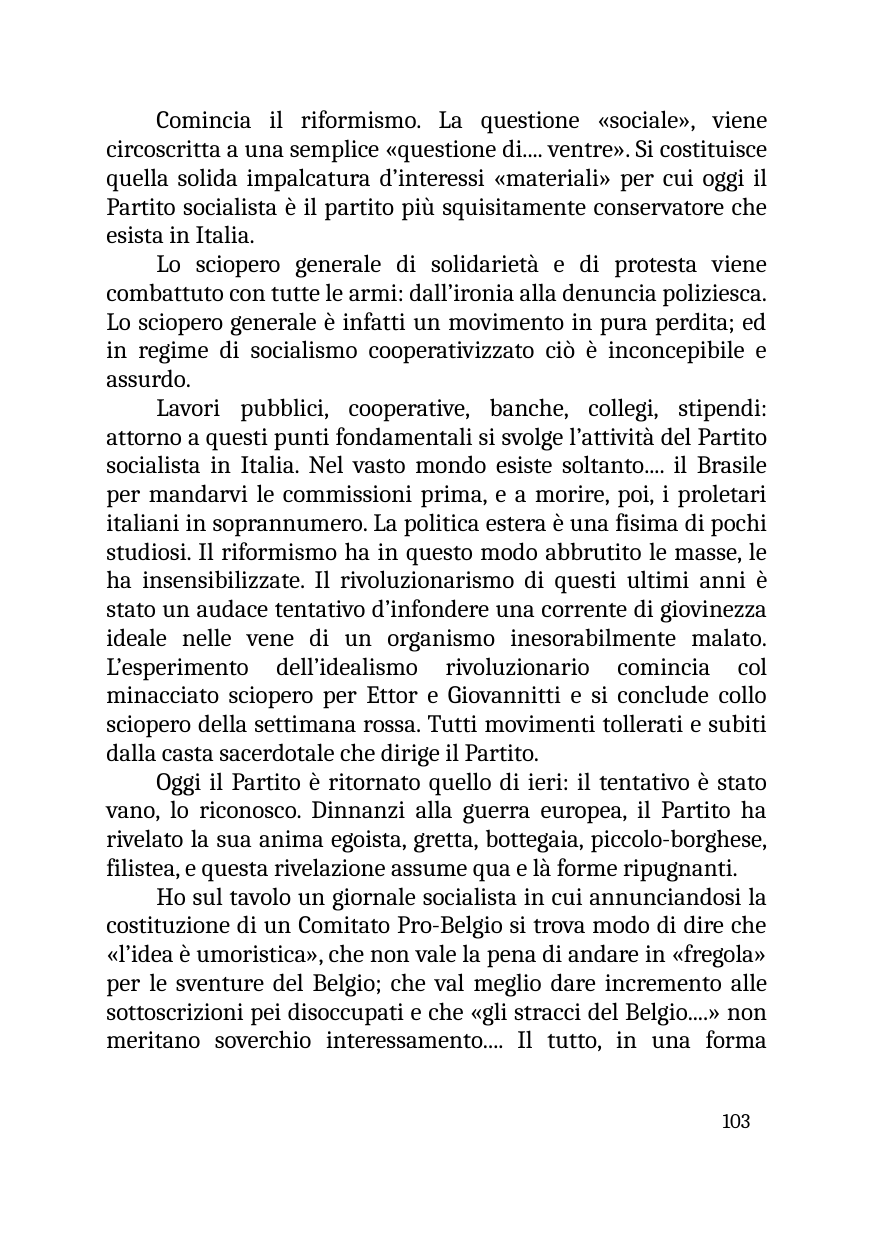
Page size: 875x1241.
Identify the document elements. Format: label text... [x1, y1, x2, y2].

text Ho sul tavolo un giornale socialista in cui annunciandosi la costituzione di un Comitato Pro-Belgio si trova modo di dire che «l’idea è umoristica», che non vale la pena di andare in «fregola» per le sventure del Belgio; che val meglio dare incremento alle sottoscrizioni pei disoccupati e che «gli stracci del Belgio....» non meritano soverchio interessamento.... Il tutto, in una forma [106, 882, 768, 1055]
text Comincia il riformismo. La questione «sociale», viene circoscritta a una semplice «questione di.... ventre». Si costituisce quella solida impalcatura d’interessi «materiali» per cui oggi il Partito socialista è il partito più squisitamente conservatore che esista in Italia. [106, 106, 768, 250]
text Lavori pubblici, cooperative, banche, collegi, stipendi: attorno a questi punti fondamentali si svolge l’attività del Partito socialista in Italia. Nel vasto mondo esiste soltanto.... il Brasile per mandarvi le commissioni prima, e a morire, poi, i proletari italiani in soprannumero. La politica estera è una fisima di pochi studiosi. Il riformismo ha in questo modo abbrutito le masse, le ha insensibilizzate. Il rivoluzionarismo di questi ultimi anni è stato un audace tentativo d’infondere una corrente di giovinezza ideale nelle vene di un organismo inesorabilmente malato. L’esperimento dell’idealismo rivoluzionario comincia col minacciato sciopero per Ettor e Giovannitti e si conclude collo sciopero della settimana rossa. Tutti movimenti tollerati e subiti dalla casta sacerdotale che dirige il Partito. [106, 394, 768, 767]
text Oggi il Partito è ritornato quello di ieri: il tentativo è stato vano, lo riconosco. Dinnanzi alla guerra europea, il Partito ha rivelato la sua anima egoista, gretta, bottegaia, piccolo-borghese, filistea, e questa rivelazione assume qua e là forme ripugnanti. [106, 767, 768, 882]
text Lo sciopero generale di solidarietà e di protesta viene combattuto con tutte le armi: dall’ironia alla denuncia poliziesca. Lo sciopero generale è infatti un movimento in pura perdita; ed in regime di socialismo cooperativizzato ciò è inconcepibile e assurdo. [106, 250, 768, 394]
